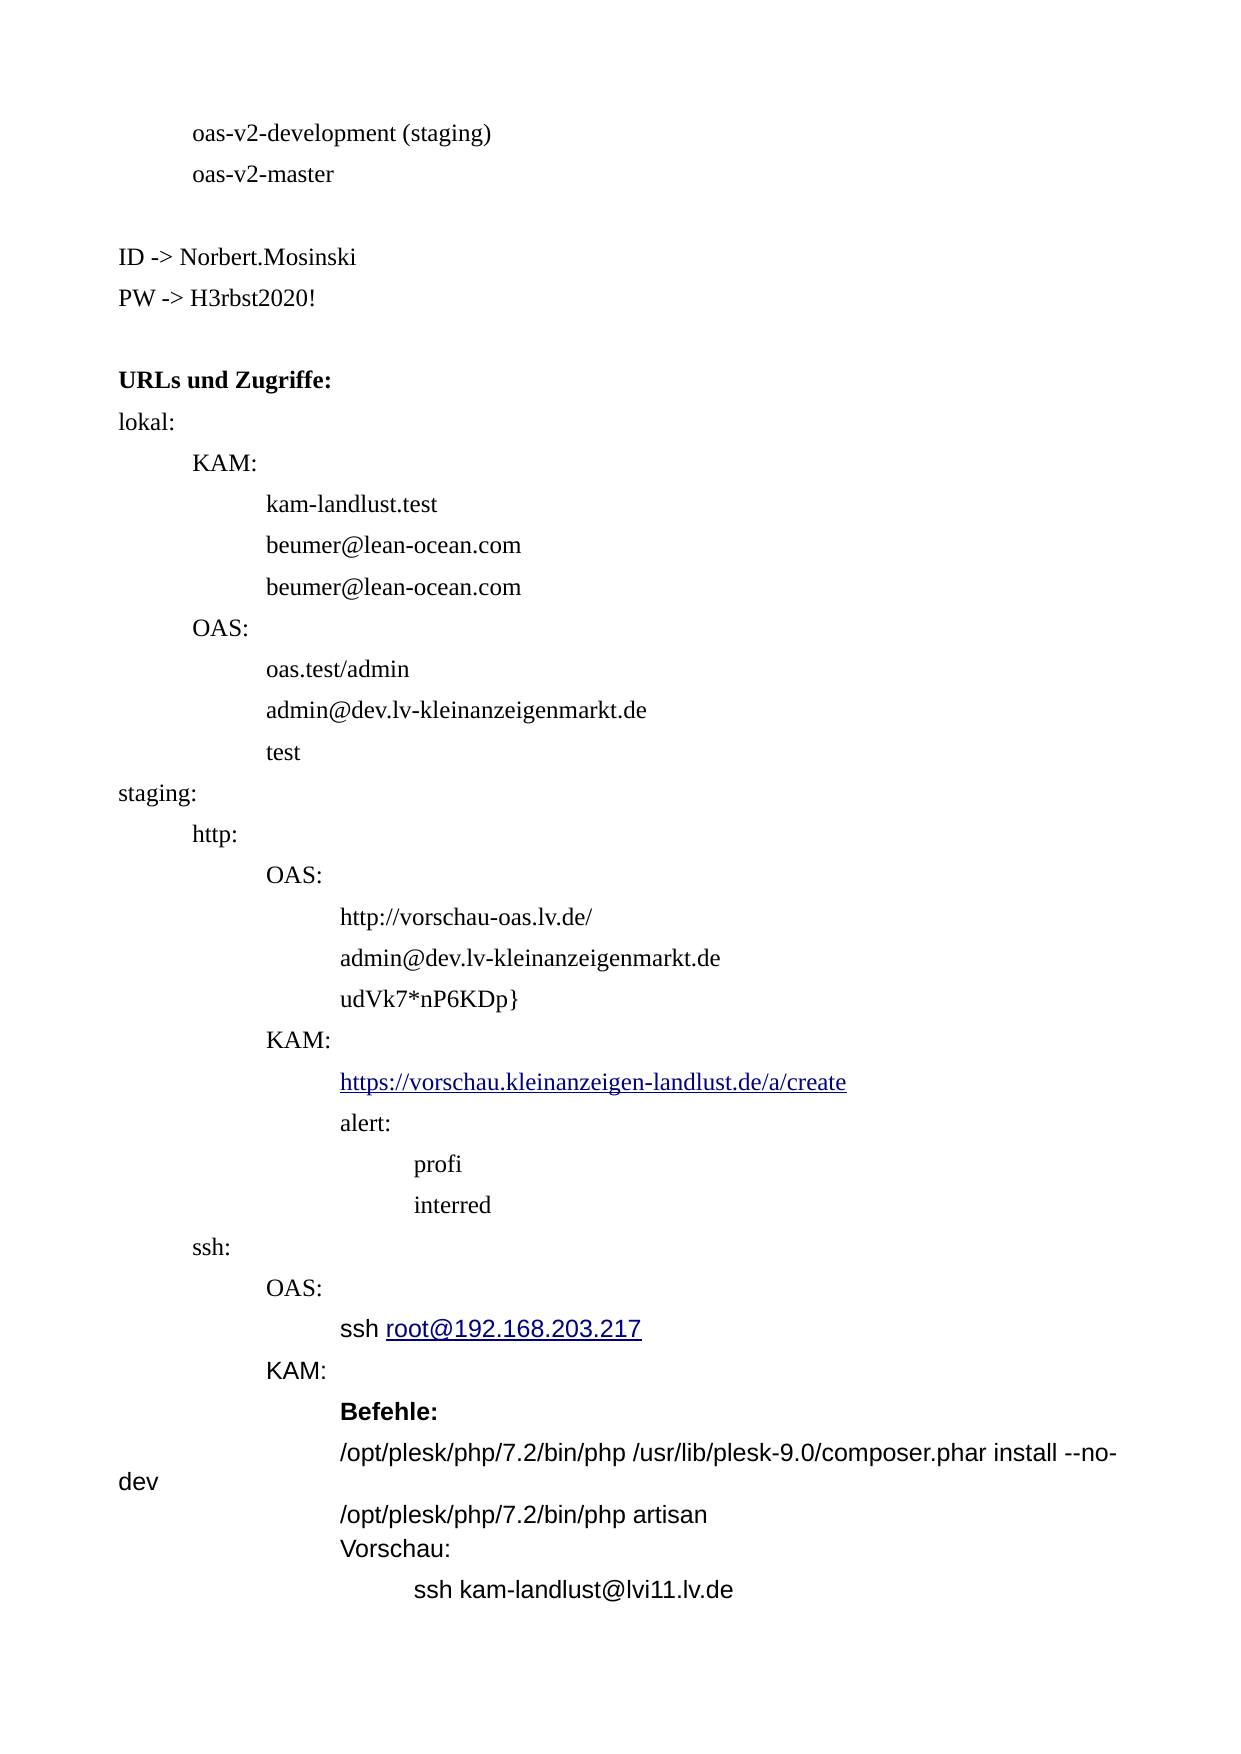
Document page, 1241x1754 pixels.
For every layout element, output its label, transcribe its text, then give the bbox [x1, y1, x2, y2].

text PW -> H3rbst2020! [118, 283, 1122, 312]
text URLs und Zugriffe: [118, 366, 1122, 394]
text profi [118, 1149, 1122, 1178]
text http: [118, 819, 1122, 848]
text http://vorschau-oas.lv.de/ [118, 902, 1122, 931]
text kam-landlust.test [118, 489, 1122, 518]
text admin@dev.lv-kleinanzeigenmarkt.de [118, 943, 1122, 972]
text beumer@lean-ocean.com [118, 531, 1122, 559]
text https://vorschau.kleinanzeigen-landlust.de/a/create [118, 1067, 1122, 1096]
text KAM: [118, 1356, 1122, 1384]
text oas.test/admin [118, 654, 1122, 683]
text oas-v2-development (staging) [118, 118, 1122, 147]
text test [118, 737, 1122, 766]
text ID -> Norbert.Mosinski [118, 242, 1122, 271]
text KAM: [118, 1026, 1122, 1054]
text lokal: [118, 407, 1122, 436]
text KAM: [118, 448, 1122, 477]
text OAS: [118, 861, 1122, 889]
text interred [118, 1191, 1122, 1219]
text OAS: [118, 613, 1122, 642]
text staging: [118, 778, 1122, 807]
text /opt/plesk/php/7.2/bin/php /usr/lib/plesk-9.0/composer.phar install --no-dev [118, 1438, 1122, 1496]
text alert: [118, 1108, 1122, 1137]
text OAS: [118, 1273, 1122, 1302]
text Befehle: [118, 1397, 1122, 1426]
text ssh kam-landlust@lvi11.lv.de [118, 1575, 1122, 1603]
text Vorschau: [118, 1533, 1122, 1562]
text admin@dev.lv-kleinanzeigenmarkt.de [118, 696, 1122, 724]
text oas-v2-master [118, 159, 1122, 188]
text /opt/plesk/php/7.2/bin/php artisan [118, 1500, 1122, 1529]
text ssh: [118, 1232, 1122, 1261]
text ssh root@192.168.203.217 [118, 1314, 1122, 1343]
text beumer@lean-ocean.com [118, 572, 1122, 601]
text udVk7*nP6KDp} [118, 984, 1122, 1013]
